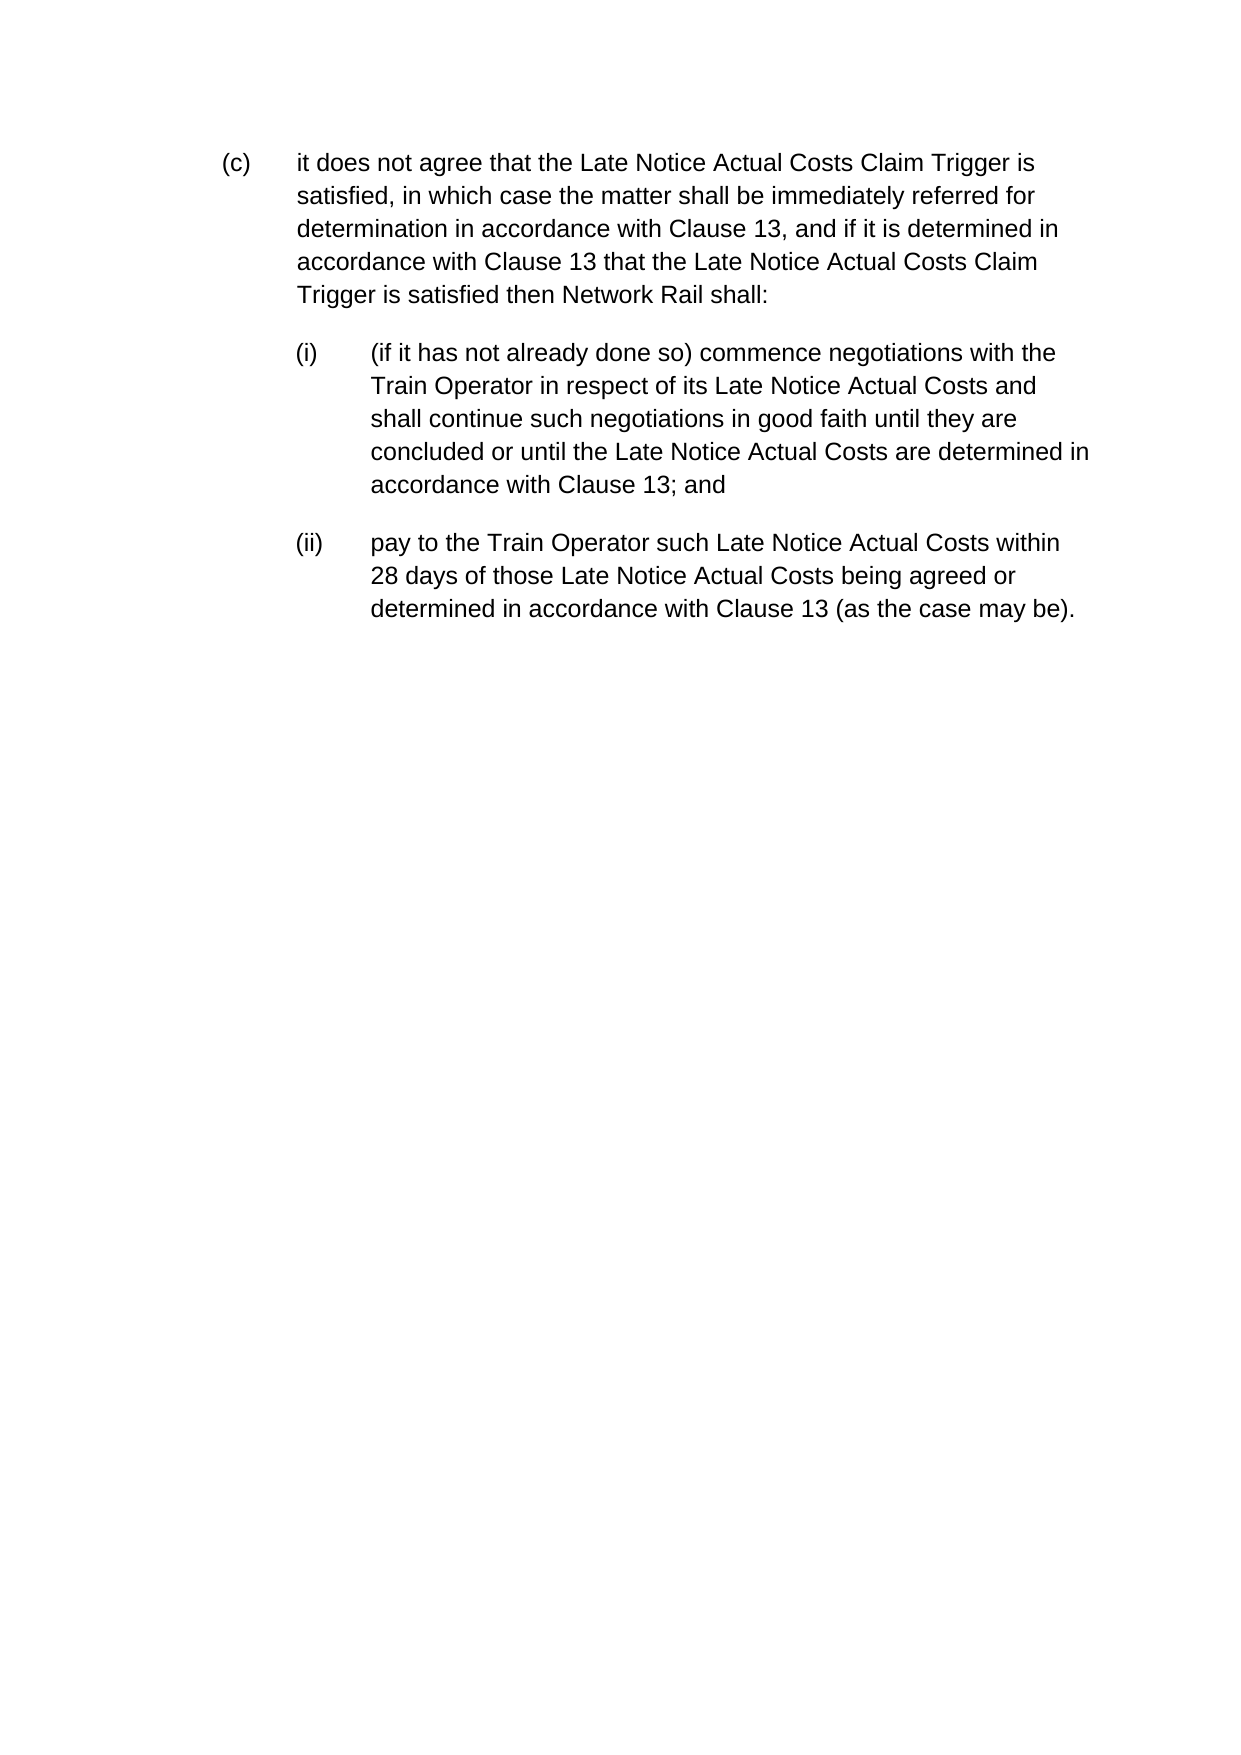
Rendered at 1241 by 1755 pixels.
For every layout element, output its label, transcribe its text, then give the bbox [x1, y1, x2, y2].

list (if it has not already done so) commence negotiations with the Train Operator in respect of its Late Notice Actual Costs and shall continue such negotiations in good faith until they are concluded or until the Late Notice Actual Costs are determined in accordance with Clause 13; and [295, 338, 1093, 499]
list pay to the Train Operator such Late Notice Actual Costs within 28 days of those Late Notice Actual Costs being agreed or determined in accordance with Clause 13 (as the case may be). [295, 528, 1093, 623]
list it does not agree that the Late Notice Actual Costs Claim Trigger is satisfied, in which case the matter shall be immediately referred for determination in accordance with Clause 13, and if it is determined in accordance with Clause 13 that the Late Notice Actual Costs Claim Trigger is satisfied then Network Rail shall: [222, 148, 1093, 308]
